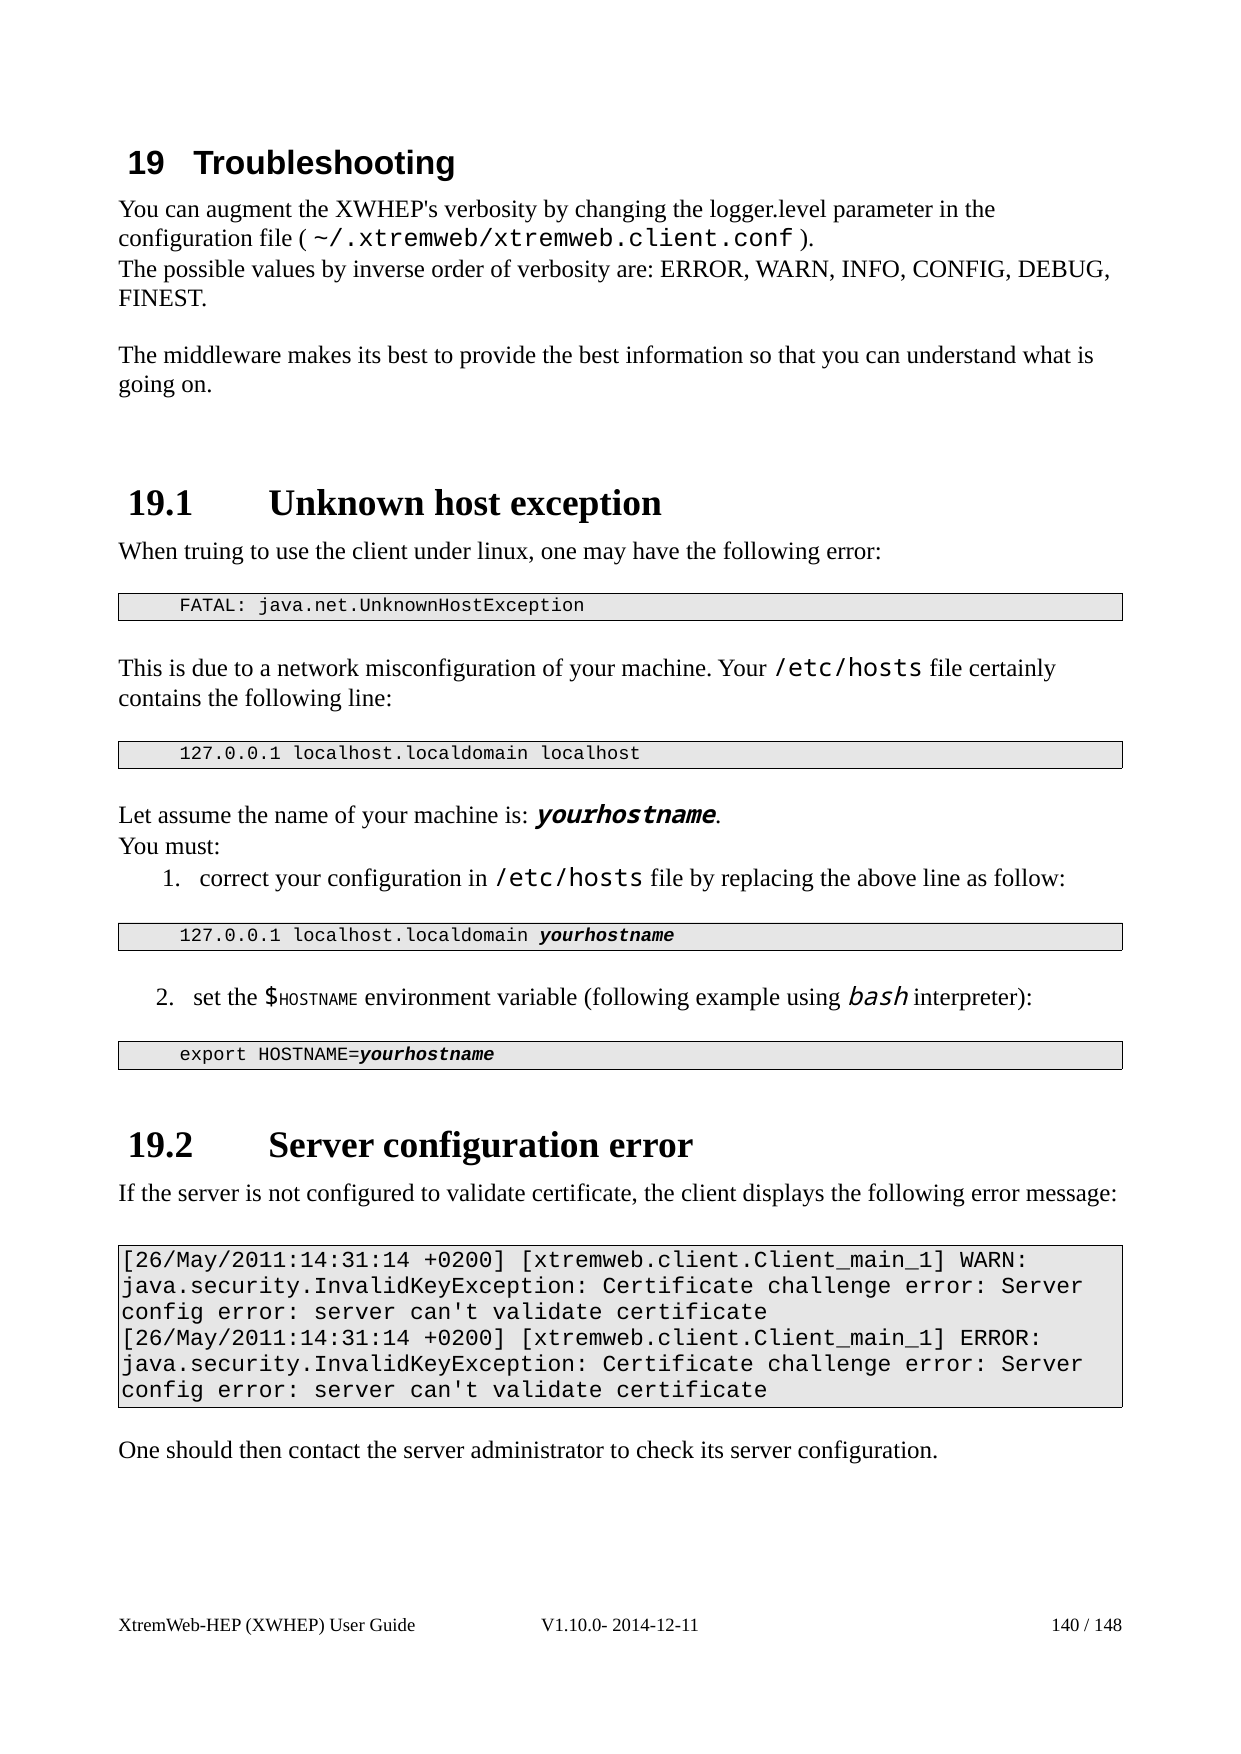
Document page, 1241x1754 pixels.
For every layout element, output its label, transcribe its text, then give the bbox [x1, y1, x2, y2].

text [26/May/2011:14:31:14 +0200] [xtremweb.client.Client_main_1] ERROR: java.security.InvalidKeyException: Certificate challenge error: Server config error: server can't validate certificate [119, 1323, 1122, 1407]
text When truing to use the client under linux, one may have the following error: [118, 536, 1122, 564]
subtitle Server configuration error [118, 1122, 1122, 1166]
text You can augment the XWHEP's verbosity by changing the logger.level parameter in the configuration file ( ~/.xtremweb/xtremweb.client.conf ). [118, 194, 1122, 254]
subtitle Troubleshooting [118, 143, 1122, 182]
list set the $hostname environment variable (following example using bash interpreter): [156, 978, 1122, 1013]
text Let assume the name of your machine is: yourhostname. [118, 797, 1122, 831]
text 127.0.0.1 localhost.localdomain localhost [119, 742, 1122, 768]
text [26/May/2011:14:31:14 +0200] [xtremweb.client.Client_main_1] WARN: java.security.InvalidKeyException: Certificate challenge error: Server config error: server can't validate certificate [119, 1246, 1122, 1323]
text The possible values by inverse order of verbosity are: ERROR, WARN, INFO, CONFIG, DEBUG, FINEST. [118, 254, 1122, 340]
text export HOSTNAME=yourhostname [119, 1042, 1122, 1069]
text One should then contact the server administrator to check its server configuration. [118, 1436, 1122, 1464]
text FATAL: java.net.UnknownHostException [119, 594, 1122, 620]
text You must: [118, 831, 1122, 860]
text If the server is not configured to validate certificate, the client displays the following error message: [118, 1178, 1122, 1207]
text The middleware makes its best to provide the best information so that you can understand what is going on. [118, 340, 1122, 398]
list correct your configuration in /etc/hosts file by replacing the above line as follow: [162, 860, 1122, 894]
text This is due to a network misconfiguration of your machine. Your /etc/hosts file certainly contains the following line: [118, 649, 1122, 712]
text 127.0.0.1 localhost.localdomain yourhostname [119, 924, 1122, 950]
subtitle Unknown host exception [118, 480, 1122, 523]
